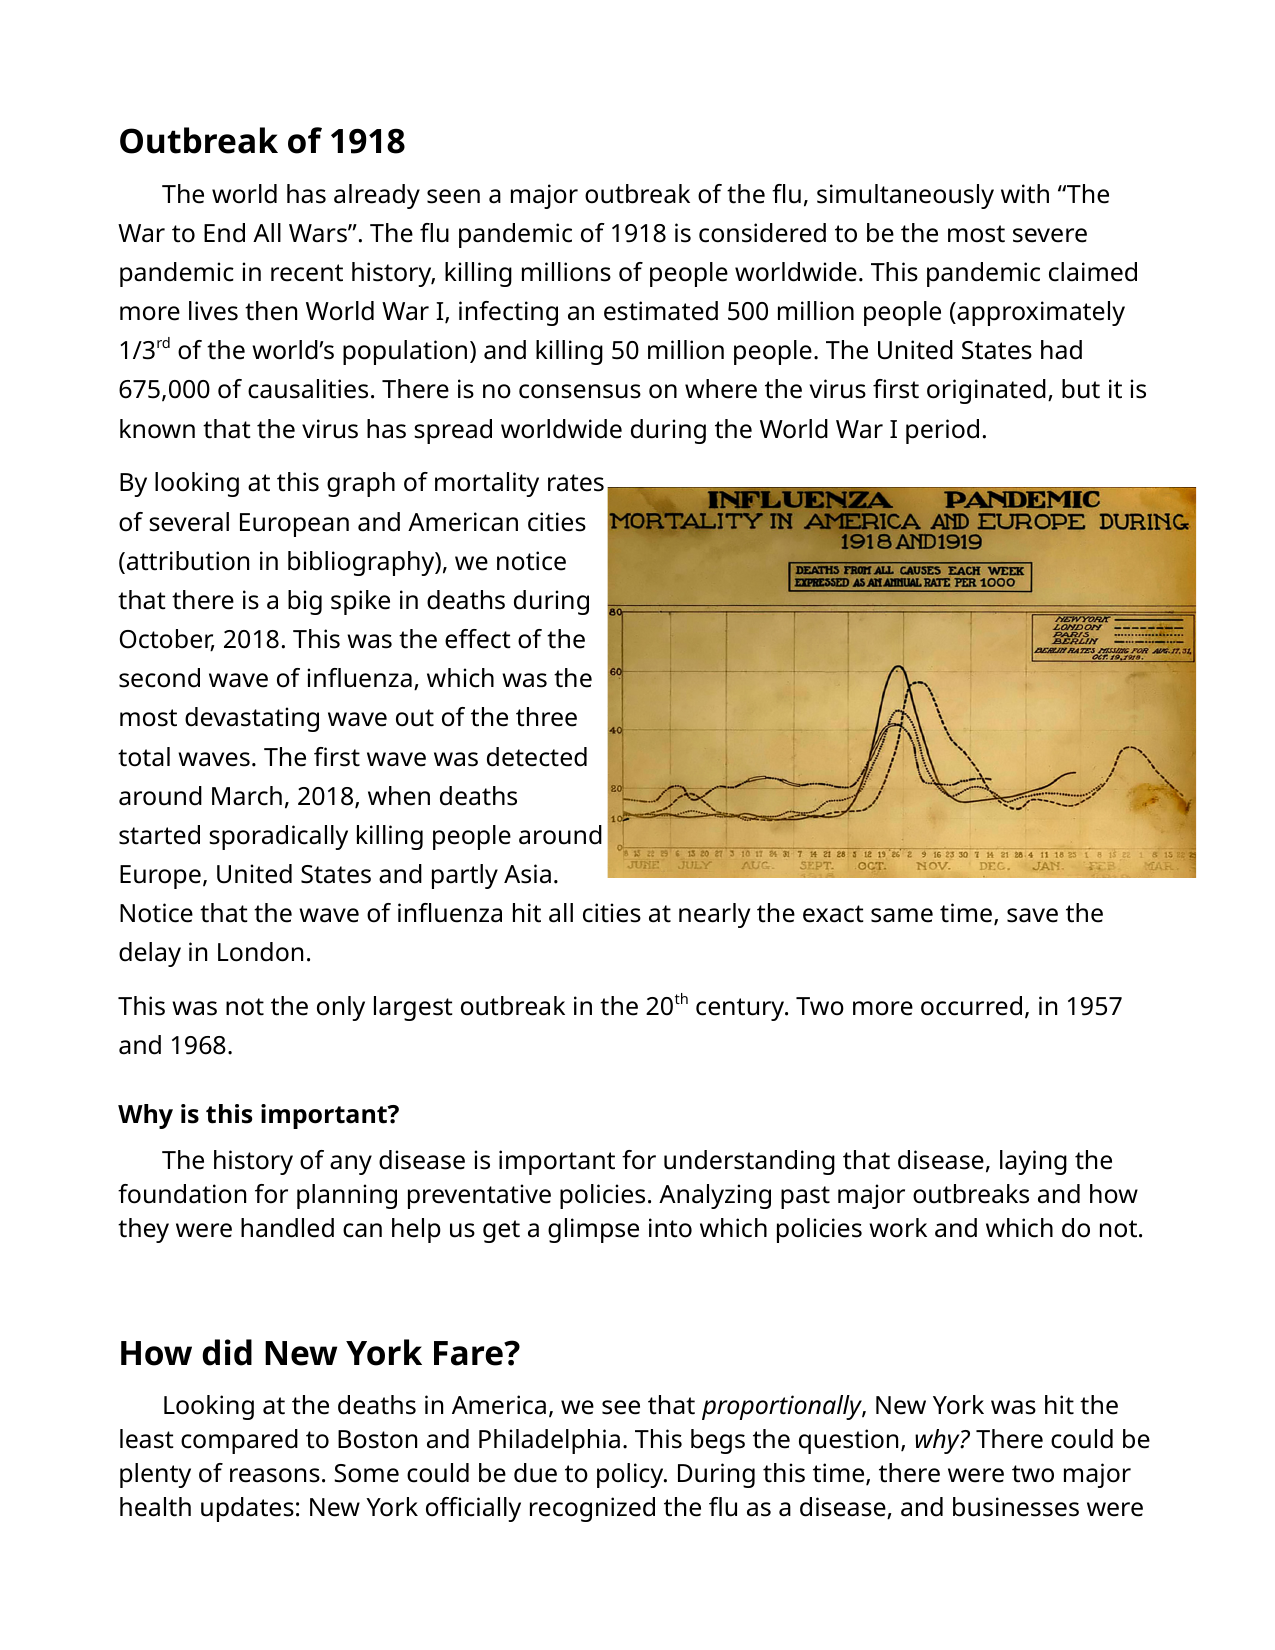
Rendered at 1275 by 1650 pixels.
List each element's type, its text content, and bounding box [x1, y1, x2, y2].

text The world has already seen a major outbreak of the flu, simultaneously with “The War to End All Wars”. The flu pandemic of 1918 is considered to be the most severe pandemic in recent history, killing millions of people worldwide. This pandemic claimed more lives then World War I, infecting an estimated 500 million people (approximately 1/3rd of the world’s population) and killing 50 million people. The United States had 675,000 of causalities. There is no consensus on where the virus first originated, but it is known that the virus has spread worldwide during the World War I period. [118, 176, 1157, 445]
picture [607, 487, 1197, 878]
subtitle Outbreak of 1918 [118, 118, 1157, 164]
subtitle How did New York Fare? [118, 1329, 1157, 1375]
text Looking at the deaths in America, we see that proportionally, New York was hit the least compared to Boston and Philadelphia. This begs the question, why? There could be plenty of reasons. Some could be due to policy. During this time, there were two major health updates: New York officially recognized the flu as a disease, and businesses were [118, 1387, 1157, 1524]
text By looking at this graph of mortality rates of several European and American cities (attribution in bibliography), we notice that there is a big spike in deaths during October, 2018. This was the effect of the second wave of influenza, which was the most devastating wave out of the three total waves. The first wave was detected around March, 2018, when deaths started sporadically killing people around Europe, United States and partly Asia. Notice that the wave of influenza hit all cities at nearly the exact same time, save the delay in London. [118, 465, 1157, 969]
text This was not the only largest outbreak in the 20th century. Two more occurred, in 1957 and 1968. [118, 989, 1157, 1062]
text The history of any disease is important for understanding that disease, laying the foundation for planning preventative policies. Analyzing past major outbreaks and how they were handled can help us get a glimpse into which policies work and which do not. [118, 1143, 1157, 1245]
subtitle Why is this important? [118, 1096, 1157, 1130]
